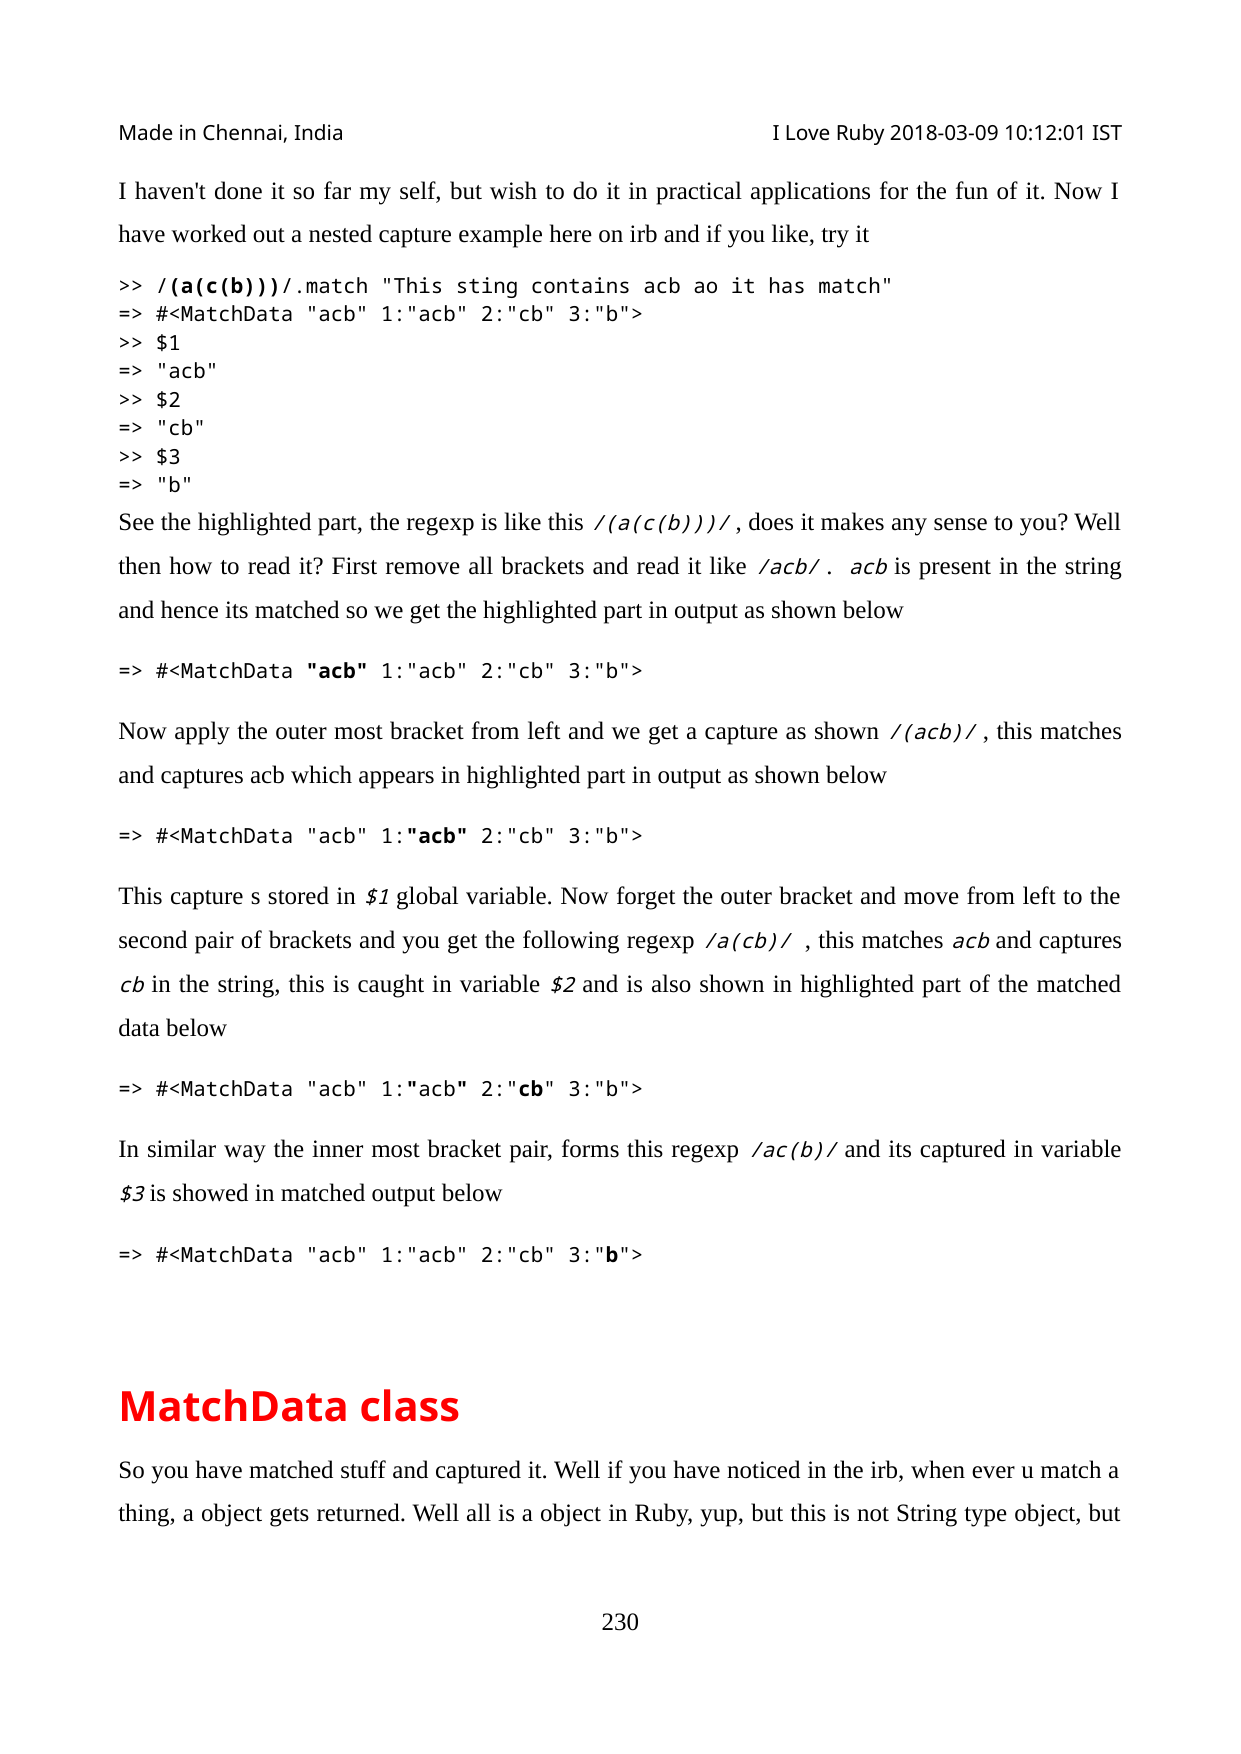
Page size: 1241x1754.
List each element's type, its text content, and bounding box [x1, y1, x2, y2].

text >> $1 [118, 328, 1122, 356]
text I haven't done it so far my self, but wish to do it in practical applications for the fun of it. Now I have worked out a nested capture example here on irb and if you like, try it [118, 176, 1122, 248]
text => #<MatchData "acb" 1:"acb" 2:"cb" 3:"b"> [118, 299, 1122, 328]
text => #<MatchData "acb" 1:"acb" 2:"cb" 3:"b"> [118, 656, 1122, 684]
text => #<MatchData "acb" 1:"acb" 2:"cb" 3:"b"> [118, 821, 1122, 849]
text => #<MatchData "acb" 1:"acb" 2:"cb" 3:"b"> [118, 1240, 1122, 1268]
text Now apply the outer most bracket from left and we get a capture as shown /(acb)/ , this matches and captures acb which appears in highlighted part in output as shown below [118, 716, 1122, 789]
text => #<MatchData "acb" 1:"acb" 2:"cb" 3:"b"> [118, 1074, 1122, 1102]
text => "acb" [118, 356, 1122, 385]
text => "cb" [118, 413, 1122, 442]
text >> $2 [118, 385, 1122, 413]
text In similar way the inner most bracket pair, forms this regexp /ac(b)/ and its captured in variable $3 is showed in matched output below [118, 1134, 1122, 1207]
text >> /(a(c(b)))/.match "This sting contains acb ao it has match" [118, 271, 1122, 299]
text >> $3 [118, 442, 1122, 470]
text So you have matched stuff and captured it. Well if you have noticed in the irb, when ever u match a thing, a object gets returned. Well all is a object in Ruby, yup, but this is not String type object, but [118, 1455, 1122, 1527]
text => "b" [118, 470, 1122, 499]
text This capture s stored in $1 global variable. Now forget the outer bracket and move from left to the second pair of brackets and you get the following regexp /a(cb)/ , this matches acb and captures cb in the string, this is caught in variable $2 and is also shown in highlighted part of the matched data below [118, 881, 1122, 1042]
subtitle MatchData class [118, 1377, 1122, 1434]
text See the highlighted part, the regexp is like this /(a(c(b)))/ , does it makes any sense to you? Well then how to read it? First remove all brackets and read it like /acb/ . acb is present in the string and hence its matched so we get the highlighted part in output as shown below [118, 507, 1122, 624]
